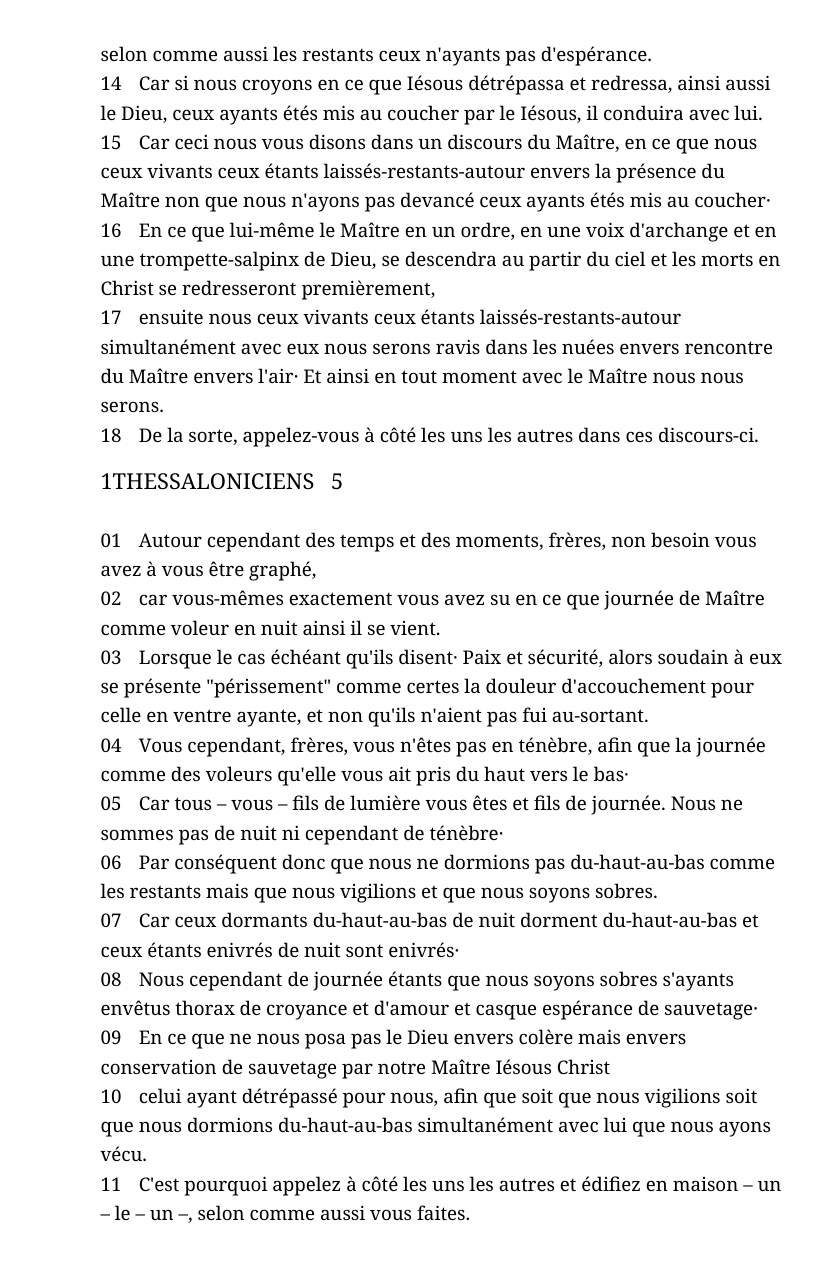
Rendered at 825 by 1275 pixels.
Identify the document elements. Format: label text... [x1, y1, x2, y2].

text 01 Autour cependant des temps et des moments, frères, non besoin vous avez à vous être graphé, 02 car vous-mêmes exactement vous avez su en ce que journée de Maître comme voleur en nuit ainsi il se vient. 03 Lorsque le cas échéant qu'ils disent· Paix et sécurité, alors soudain à eux se présente "périssement" comme certes la douleur d'accouchement pour celle en ventre ayante, et non qu'ils n'aient pas fui au-sortant. 04 Vous cependant, frères, vous n'êtes pas en ténèbre, afin que la journée comme des voleurs qu'elle vous ait pris du haut vers le bas· 05 Car tous – vous – fils de lumière vous êtes et fils de journée. Nous ne sommes pas de nuit ni cependant de ténèbre· 06 Par conséquent donc que nous ne dormions pas du-haut-au-bas comme les restants mais que nous vigilions et que nous soyons sobres. 07 Car ceux dormants du-haut-au-bas de nuit dorment du-haut-au-bas et ceux étants enivrés de nuit sont enivrés· 08 Nous cependant de journée étants que nous soyons sobres s'ayants envêtus thorax de croyance et d'amour et casque espérance de sauvetage· 09 En ce que ne nous posa pas le Dieu envers colère mais envers conservation de sauvetage par notre Maître Iésous Christ 10 celui ayant détrépassé pour nous, afin que soit que nous vigilions soit que nous dormions du-haut-au-bas simultanément avec lui que nous ayons vécu. 11 C'est pourquoi appelez à côté les uns les autres et édifiez en maison – un – le – un –, selon comme aussi vous faites. [100, 500, 784, 1226]
text 1THESSALONICIENS 5 [100, 466, 784, 496]
text selon comme aussi les restants ceux n'ayants pas d'espérance. 14 Car si nous croyons en ce que Iésous détrépassa et redressa, ainsi aussi le Dieu, ceux ayants étés mis au coucher par le Iésous, il conduira avec lui. 15 Car ceci nous vous disons dans un discours du Maître, en ce que nous ceux vivants ceux étants laissés-restants-autour envers la présence du Maître non que nous n'ayons pas devancé ceux ayants étés mis au coucher· 16 En ce que lui-même le Maître en un ordre, en une voix d'archange et en une trompette-salpinx de Dieu, se descendra au partir du ciel et les morts en Christ se redresseront premièrement, 17 ensuite nous ceux vivants ceux étants laissés-restants-autour simultanément avec eux nous serons ravis dans les nuées envers rencontre du Maître envers l'air· Et ainsi en tout moment avec le Maître nous nous serons. 18 De la sorte, appelez-vous à côté les uns les autres dans ces discours-ci. [100, 41, 784, 447]
